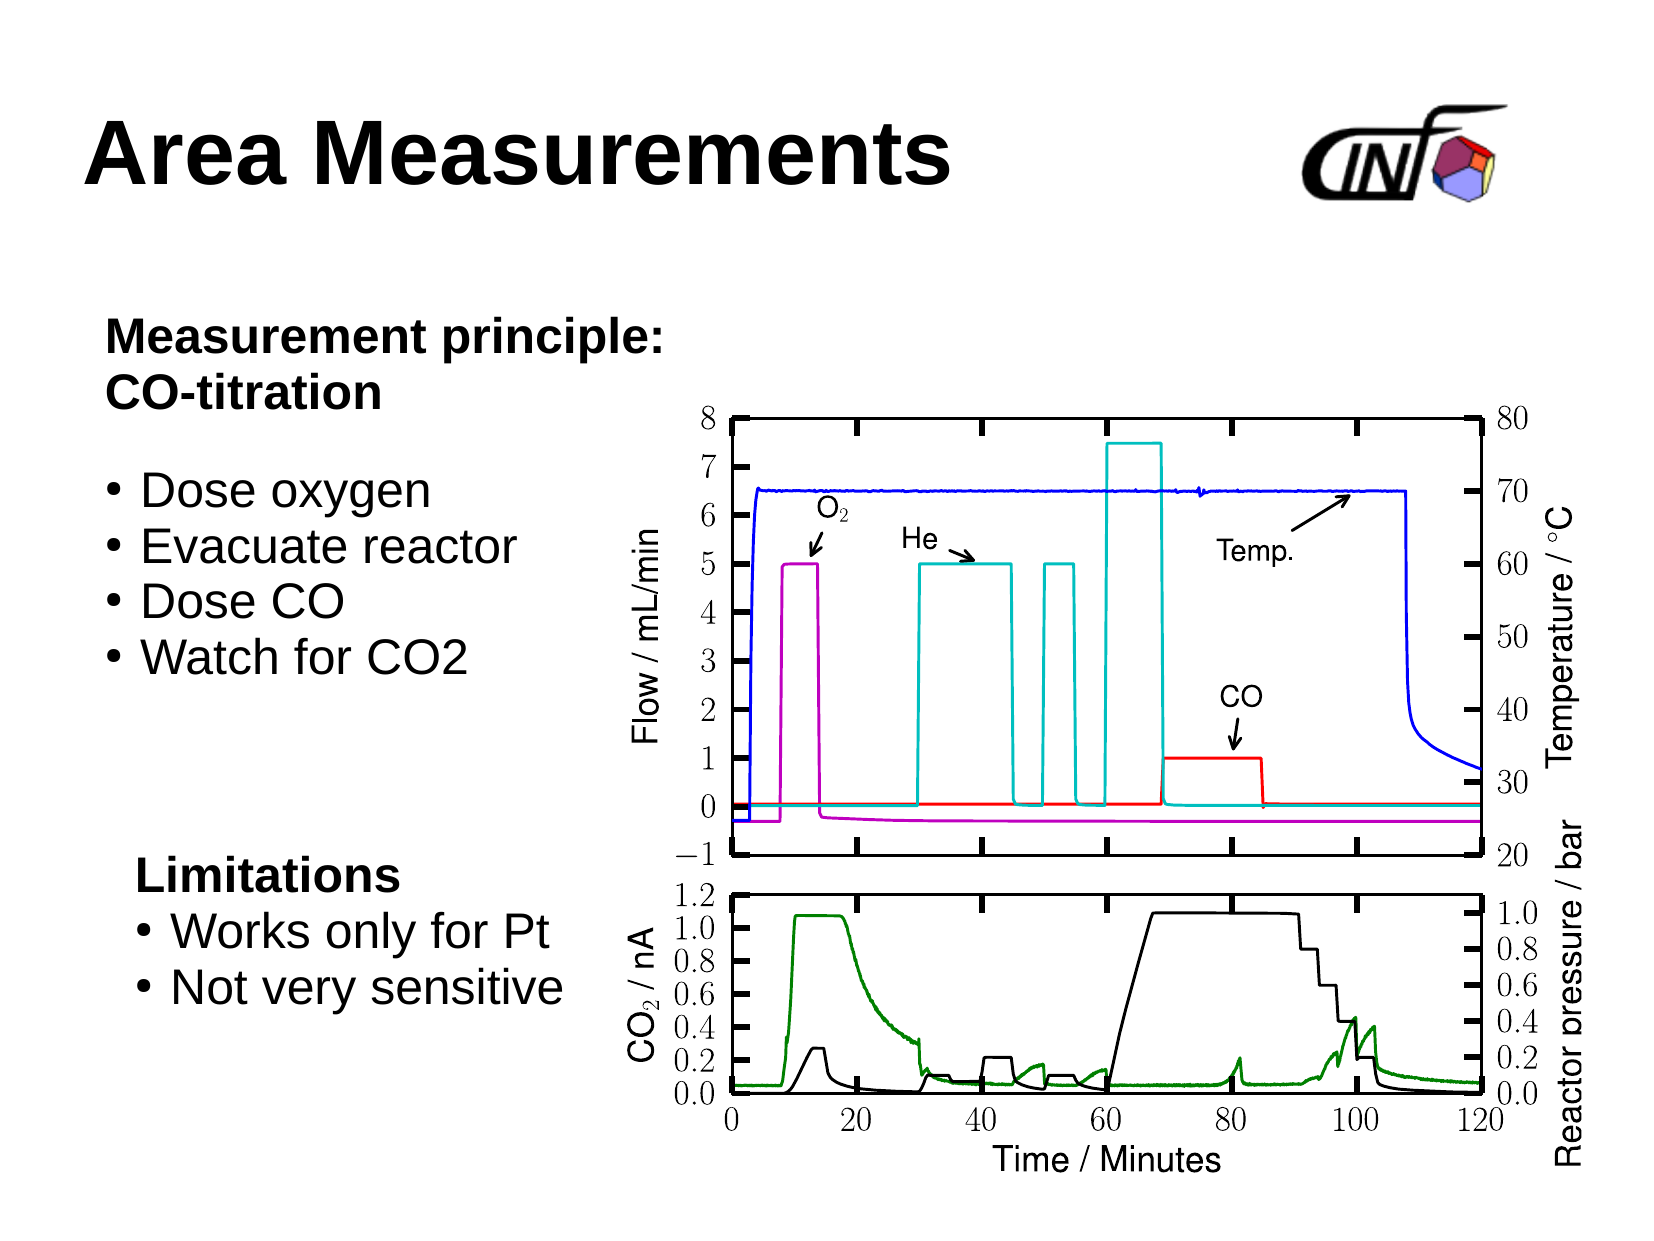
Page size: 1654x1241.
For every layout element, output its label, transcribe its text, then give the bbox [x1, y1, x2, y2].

title Area Measurements [82, 49, 1571, 257]
text_box Measurement principle: CO-titration Dose oxygen Evacuate reactor Dose CO Watch for CO2 [90, 301, 706, 693]
picture [582, 328, 1582, 1229]
text_box Limitations Works only for Pt Not very sensitive [120, 840, 736, 1023]
